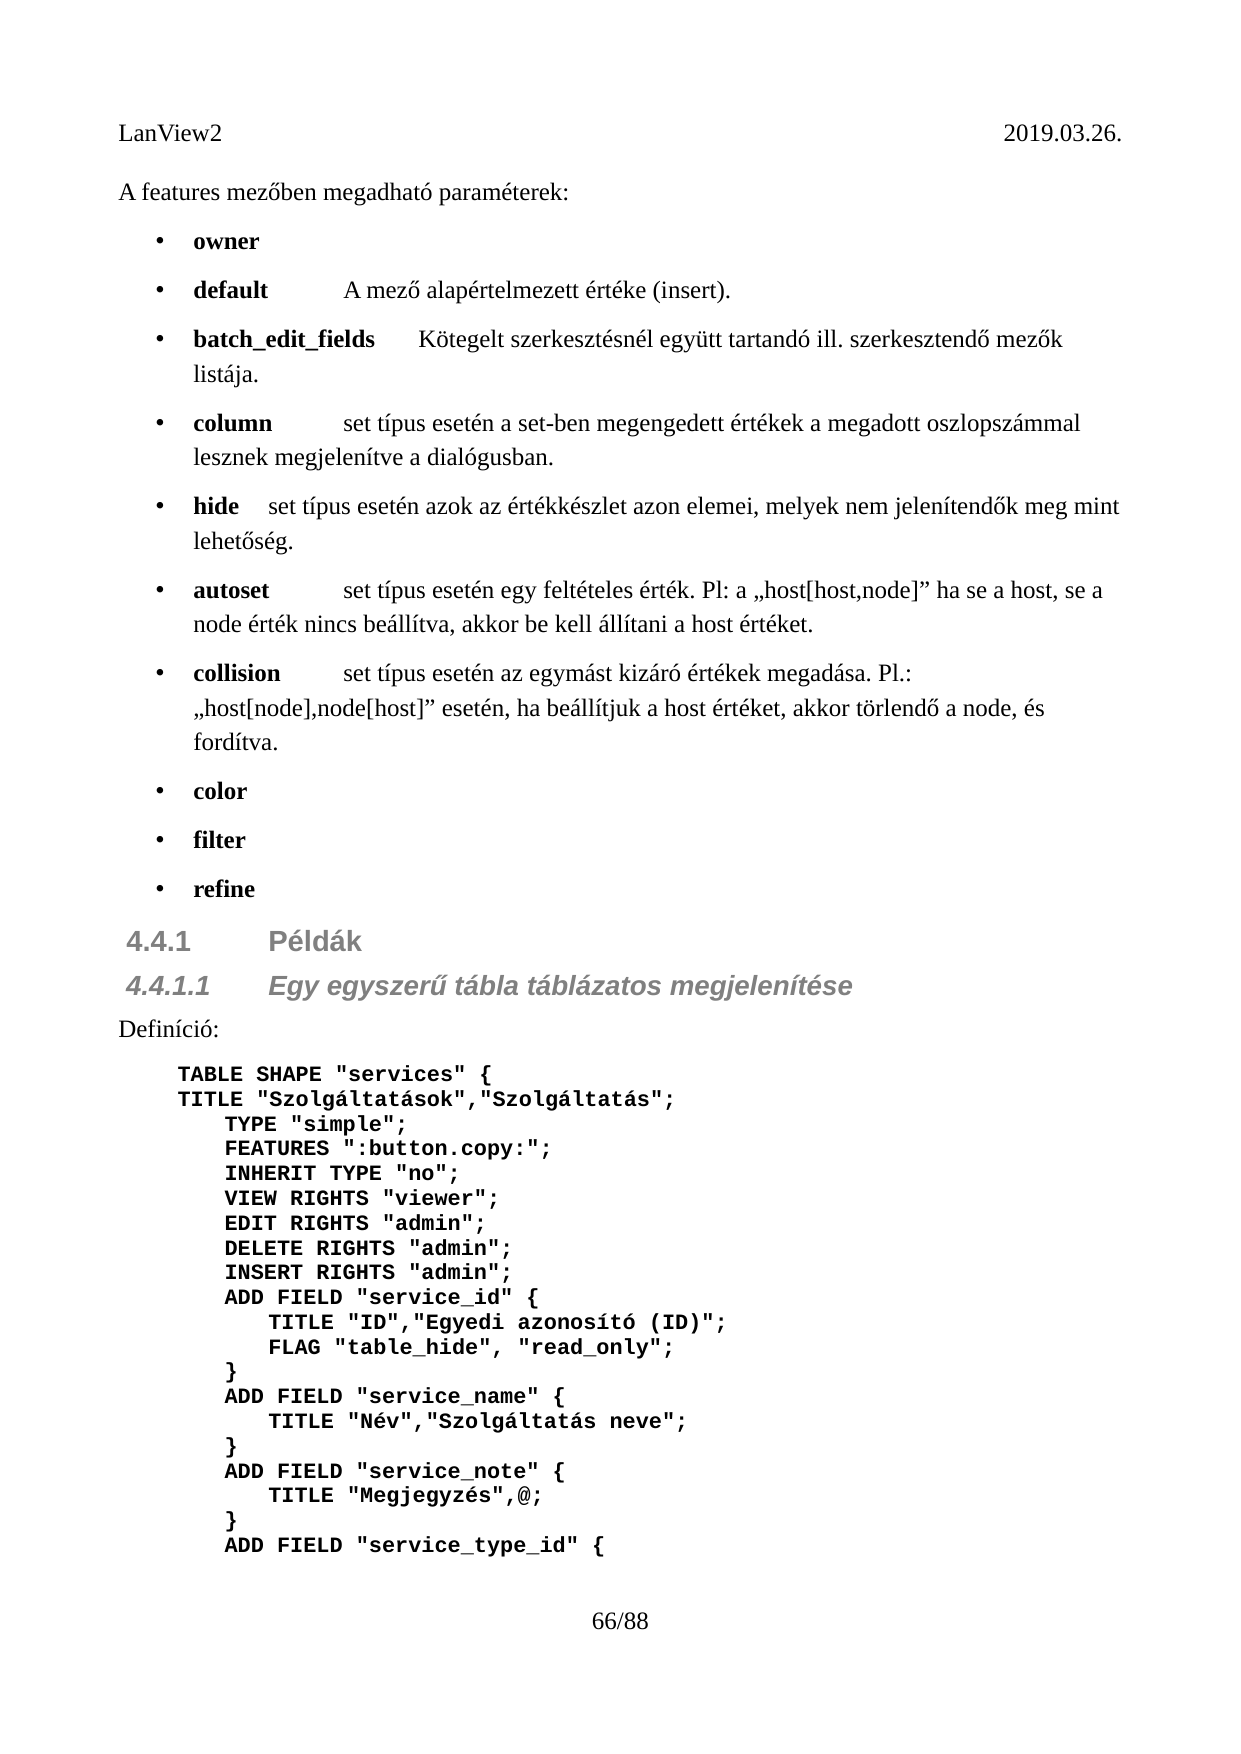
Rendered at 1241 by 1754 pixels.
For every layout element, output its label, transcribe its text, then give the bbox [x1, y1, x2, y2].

list hide set típus esetén azok az értékkészlet azon elemei, melyek nem jelenítendők meg mint lehetőség. [156, 491, 1122, 554]
list color [156, 776, 1122, 805]
text Definíció: [118, 1014, 1122, 1043]
text ADD FIELD "service_id" { TITLE "ID","Egyedi azonosító (ID)"; FLAG "table_hide", "read_only"; } [177, 1286, 1122, 1385]
subtitle Egy egyszerű tábla táblázatos megjelenítése [118, 970, 1122, 1002]
text ADD FIELD "service_note" { TITLE "Megjegyzés",@; [177, 1460, 1122, 1509]
list filter [156, 826, 1122, 854]
text TABLE SHAPE "services" { TITLE "Szolgáltatások","Szolgáltatás"; TYPE "simple"; FEATURES ":button.copy:"; INHERIT TYPE "no"; VIEW RIGHTS "viewer"; EDIT RIGHTS "admin"; DELETE RIGHTS "admin"; INSERT RIGHTS "admin"; [177, 1063, 1122, 1286]
list autoset set típus esetén egy feltételes érték. Pl: a „host[host,node]” ha se a host, se a node érték nincs beállítva, akkor be kell állítani a host értéket. [156, 575, 1122, 638]
text ADD FIELD "service_name" { TITLE "Név","Szolgáltatás neve"; } [177, 1385, 1122, 1460]
text ADD FIELD "service_type_id" { [177, 1534, 1122, 1559]
text A features mezőben megadható paraméterek: [118, 177, 1122, 206]
list default A mező alapértelmezett értéke (insert). [156, 275, 1122, 304]
subtitle Példák [118, 924, 1122, 957]
list column set típus esetén a set-ben megengedett értékek a megadott oszlopszámmal lesznek megjelenítve a dialógusban. [156, 408, 1122, 471]
list collision set típus esetén az egymást kizáró értékek megadása. Pl.: „host[node],node[host]” esetén, ha beállítjuk a host értéket, akkor törlendő a node, és fordítva. [156, 658, 1122, 756]
list refine [156, 874, 1122, 903]
text } [177, 1509, 1122, 1534]
list batch_edit_fields Kötegelt szerkesztésnél együtt tartandó ill. szerkesztendő mezők listája. [156, 324, 1122, 387]
list owner [156, 226, 1122, 255]
